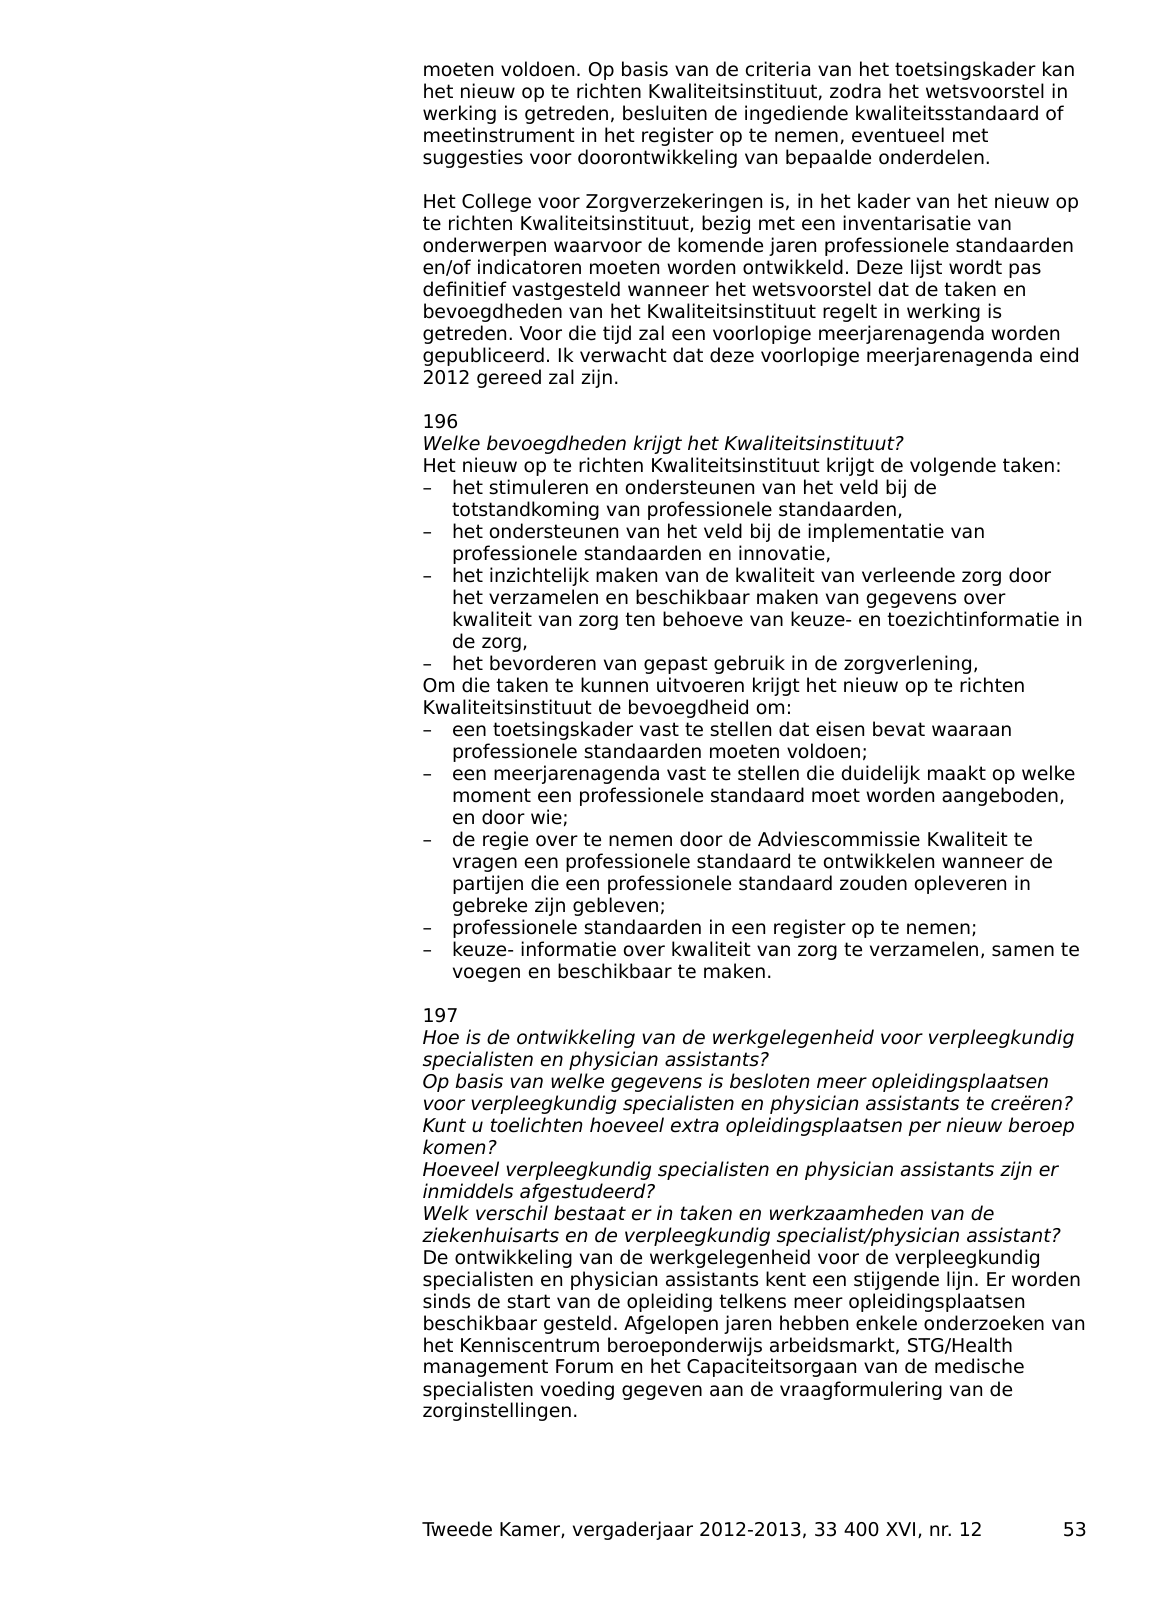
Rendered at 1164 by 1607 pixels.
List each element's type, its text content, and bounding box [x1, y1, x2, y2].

text Welke bevoegdheden krijgt het Kwaliteitsinstituut? [422, 433, 1087, 455]
text – professionele standaarden in een register op te nemen; [422, 917, 1087, 939]
text Om die taken te kunnen uitvoeren krijgt het nieuw op te richten Kwaliteitsinstituut de bevoegdheid om: [422, 675, 1087, 719]
text – het inzichtelijk maken van de kwaliteit van verleende zorg door het verzamelen en beschikbaar maken van gegevens over kwaliteit van zorg ten behoeve van keuze- en toezichtinformatie in de zorg, [422, 565, 1087, 653]
text Op basis van welke gegevens is besloten meer opleidingsplaatsen voor verpleegkundig specialisten en physician assistants te creëren? Kunt u toelichten hoeveel extra opleidingsplaatsen per nieuw beroep komen? [422, 1071, 1087, 1159]
text – het bevorderen van gepast gebruik in de zorgverlening, [422, 653, 1087, 675]
text – het ondersteunen van het veld bij de implementatie van professionele standaarden en innovatie, [422, 521, 1087, 565]
text 197 [422, 1005, 1087, 1027]
text Het nieuw op te richten Kwaliteitsinstituut krijgt de volgende taken: [422, 455, 1087, 477]
text – keuze- informatie over kwaliteit van zorg te verzamelen, samen te voegen en beschikbaar te maken. [422, 939, 1087, 983]
text – een toetsingskader vast te stellen dat eisen bevat waaraan professionele standaarden moeten voldoen; [422, 719, 1087, 763]
text Welk verschil bestaat er in taken en werkzaamheden van de ziekenhuisarts en de verpleegkundig specialist/physician assistant? [422, 1203, 1087, 1247]
text 196 [422, 411, 1087, 433]
text – het stimuleren en ondersteunen van het veld bij de totstandkoming van professionele standaarden, [422, 477, 1087, 521]
text Hoeveel verpleegkundig specialisten en physician assistants zijn er inmiddels afgestudeerd? [422, 1159, 1087, 1203]
text De ontwikkeling van de werkgelegenheid voor de verpleegkundig specialisten en physician assistants kent een stijgende lijn. Er worden sinds de start van de opleiding telkens meer opleidingsplaatsen beschikbaar gesteld. Afgelopen jaren hebben enkele onderzoeken van het Kenniscentrum beroeponderwijs arbeidsmarkt, STG/Health management Forum en het Capaciteitsorgaan van de medische specialisten voeding gegeven aan de vraagformulering van de zorginstellingen. [422, 1247, 1087, 1422]
text – een meerjarenagenda vast te stellen die duidelijk maakt op welke moment een professionele standaard moet worden aangeboden, en door wie; [422, 763, 1087, 829]
text moeten voldoen. Op basis van de criteria van het toetsingskader kan het nieuw op te richten Kwaliteitsinstituut, zodra het wetsvoorstel in werking is getreden, besluiten de ingediende kwaliteitsstandaard of meetinstrument in het register op te nemen, eventueel met suggesties voor doorontwikkeling van bepaalde onderdelen. [422, 59, 1087, 169]
text Hoe is de ontwikkeling van de werkgelegenheid voor verpleegkundig specialisten en physician assistants? [422, 1027, 1087, 1071]
text – de regie over te nemen door de Adviescommissie Kwaliteit te vragen een professionele standaard te ontwikkelen wanneer de partijen die een professionele standaard zouden opleveren in gebreke zijn gebleven; [422, 829, 1087, 917]
text Het College voor Zorgverzekeringen is, in het kader van het nieuw op te richten Kwaliteitsinstituut, bezig met een inventarisatie van onderwerpen waarvoor de komende jaren professionele standaarden en/of indicatoren moeten worden ontwikkeld. Deze lijst wordt pas definitief vastgesteld wanneer het wetsvoorstel dat de taken en bevoegdheden van het Kwaliteitsinstituut regelt in werking is getreden. Voor die tijd zal een voorlopige meerjarenagenda worden gepubliceerd. Ik verwacht dat deze voorlopige meerjarenagenda eind 2012 gereed zal zijn. [422, 191, 1087, 389]
